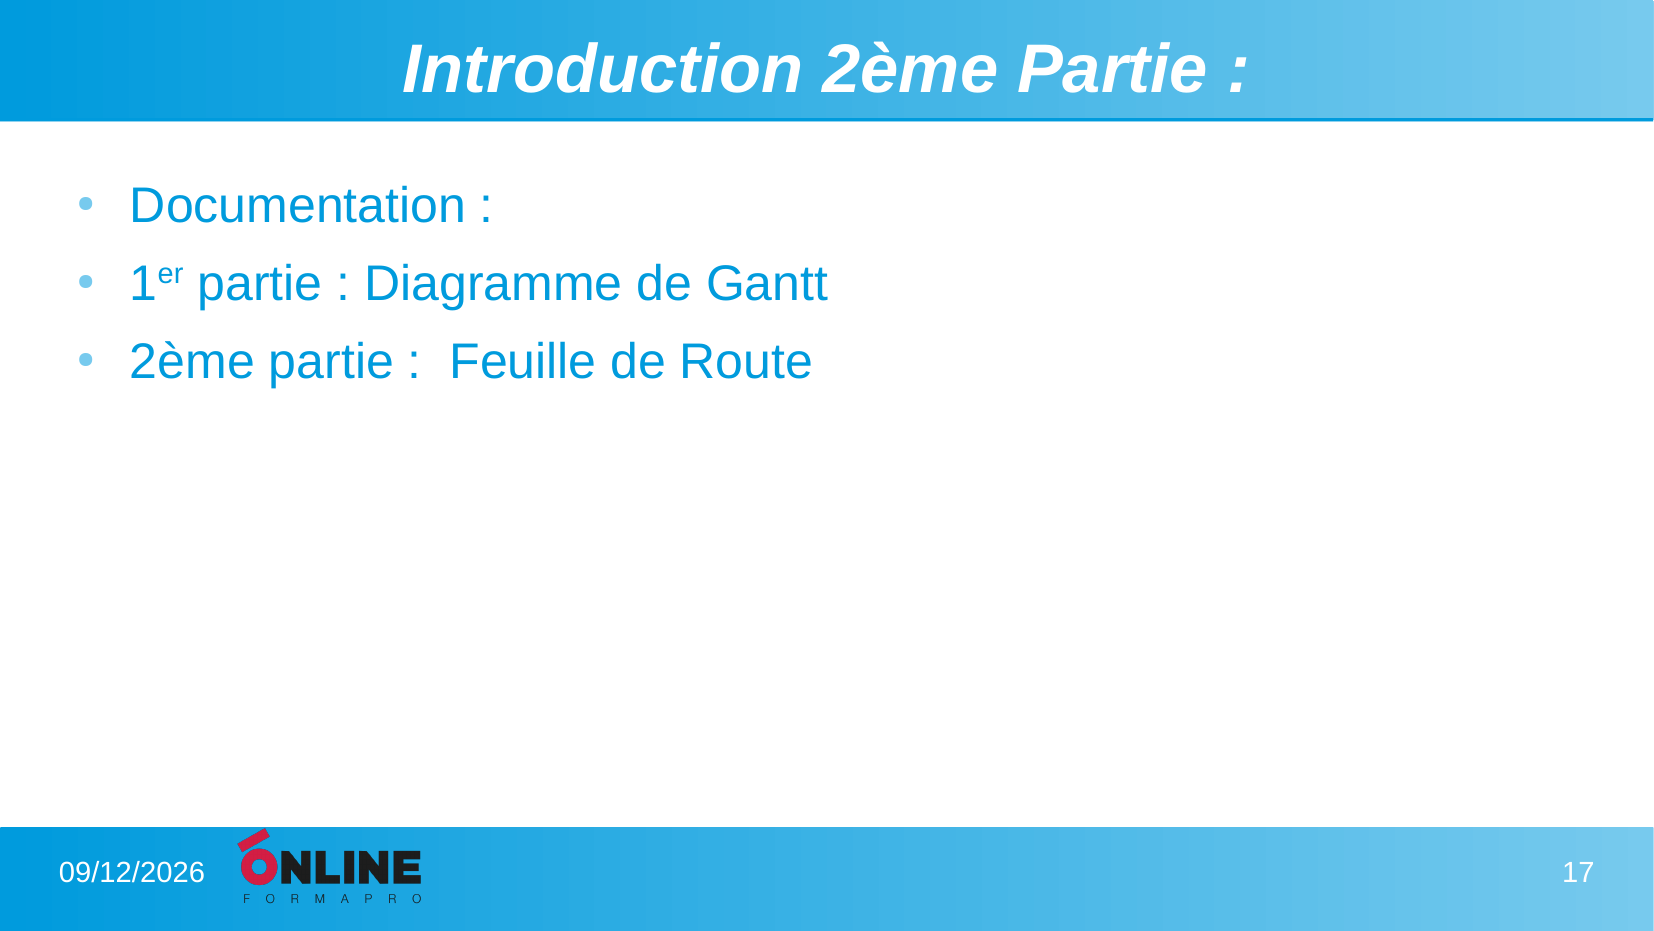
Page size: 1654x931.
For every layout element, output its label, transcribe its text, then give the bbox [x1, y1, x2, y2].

picture [233, 825, 431, 909]
title Introduction 2ème Partie : [59, 29, 1595, 108]
list Documentation : 1er partie : Diagramme de Gantt 2ème partie : Feuille de Route [59, 177, 1595, 768]
